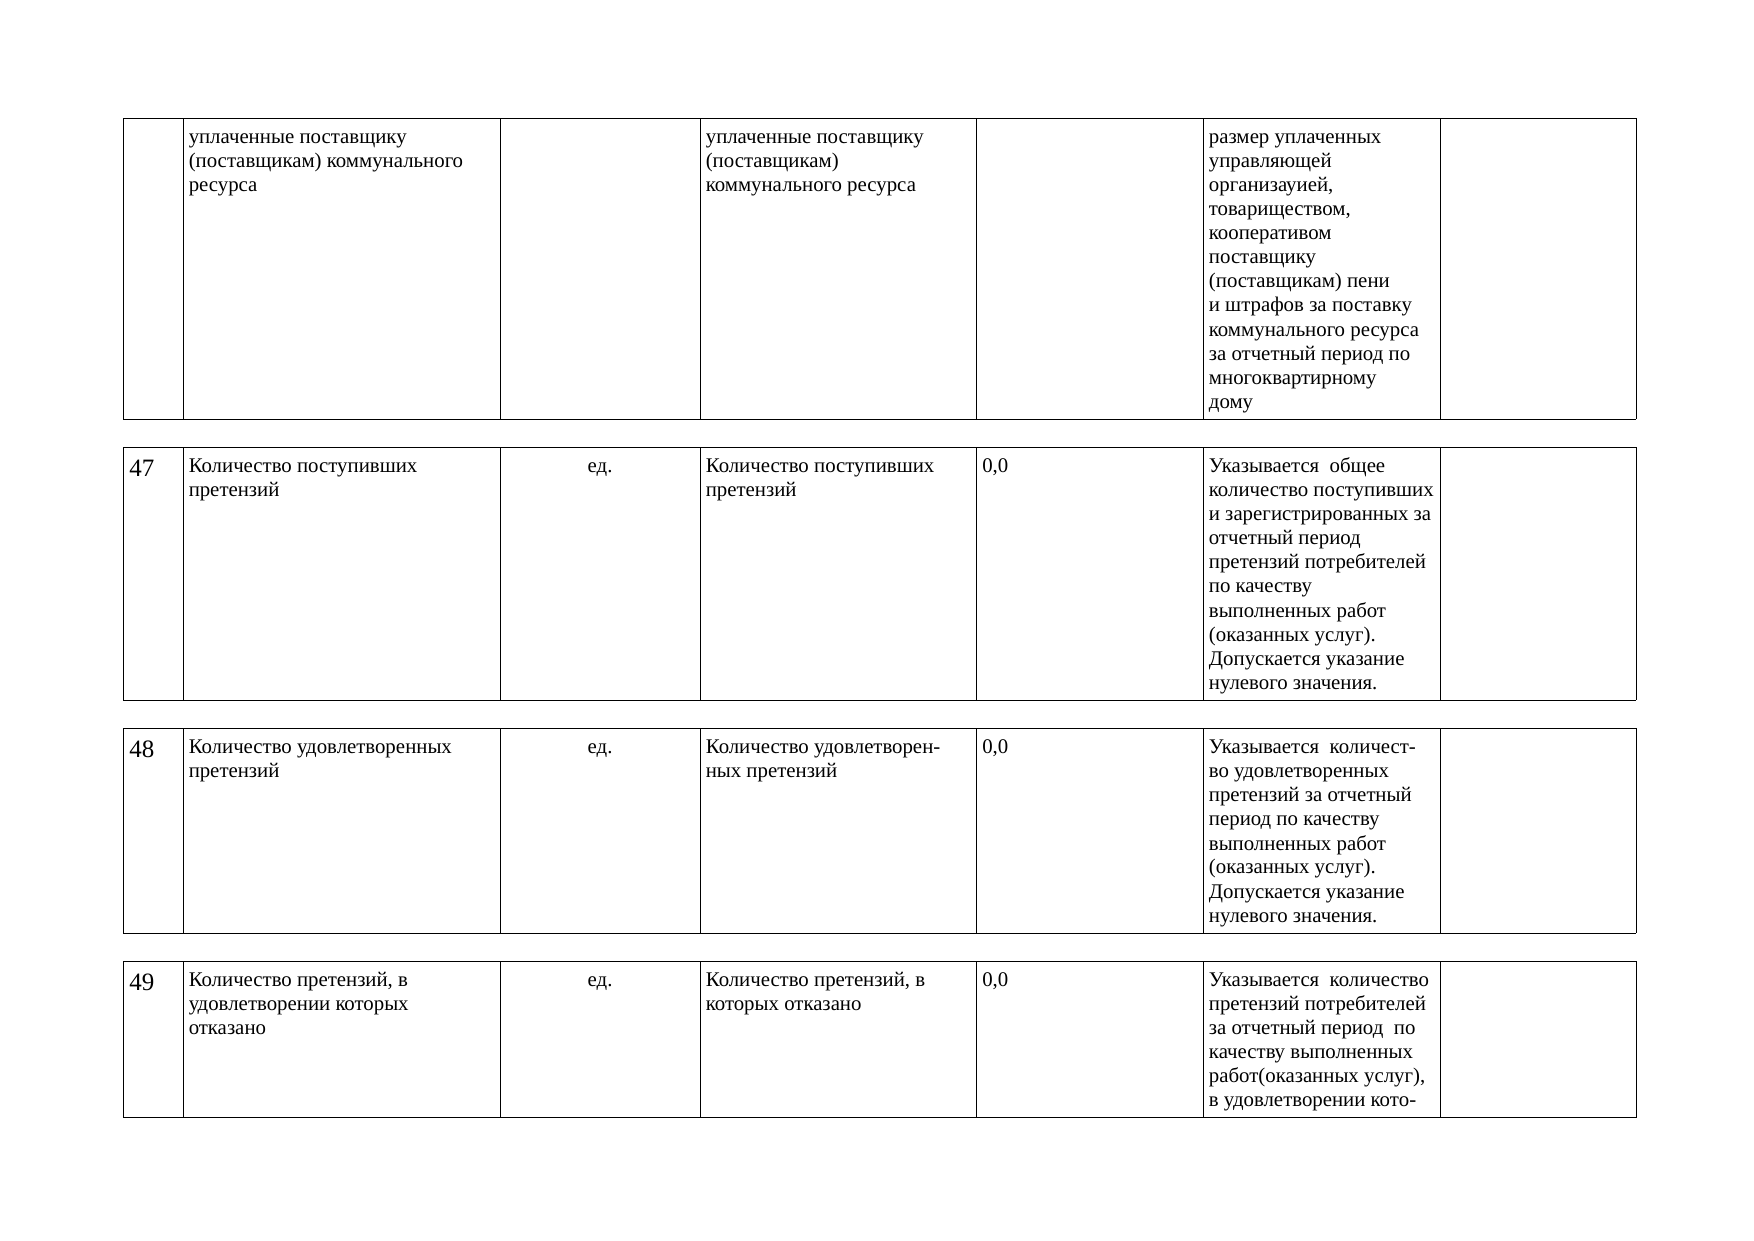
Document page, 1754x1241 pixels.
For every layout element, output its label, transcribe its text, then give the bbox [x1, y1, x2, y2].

table_header уплаченные поставщику (поставщикам) коммунального ресурса [701, 119, 976, 418]
table_header 0,0 [977, 729, 1203, 932]
table_header [501, 119, 700, 418]
table_header Количество претензий, в удовлетворении которых отказано [184, 962, 500, 1117]
table_header уплаченные поставщику (поставщикам) коммунального ресурса [184, 119, 500, 418]
table_header 49 [124, 962, 183, 1117]
table_header ед. [501, 729, 700, 932]
table_header Количество претензий, в которых отказано [701, 962, 976, 1117]
table_header 0,0 [977, 962, 1203, 1117]
table_header [1441, 448, 1636, 699]
table_header 48 [124, 729, 183, 932]
table_header [124, 119, 183, 418]
table_header Количество поступивших претензий [701, 448, 976, 699]
table_header Указывается количест- во удовлетворенных претензий за отчетный период по качеству выполненных работ (оказанных услуг). Допускается указание нулевого значения. [1204, 729, 1440, 932]
table_header [1441, 119, 1636, 418]
table_header [1441, 729, 1636, 932]
table_header Указывается количество претензий потребителей за отчетный период по качеству выполненных работ(оказанных услуг), в удовлетворении кото- [1204, 962, 1440, 1117]
table_header [1441, 962, 1636, 1117]
table_header 47 [124, 448, 183, 699]
table_header ед. [501, 448, 700, 699]
table_header Количество удовлетворенных претензий [184, 729, 500, 932]
table_header Количество поступивших претензий [184, 448, 500, 699]
table_header Количество удовлетворен- ных претензий [701, 729, 976, 932]
table_header размер уплаченных управляющей организауией, товариществом, кооперативом поставщику (поставщикам) пени и штрафов за поставку коммунального ресурса за отчетный период по многоквартирному дому [1204, 119, 1440, 418]
table_header [977, 119, 1203, 418]
table_header Указывается общее количество поступивших и зарегистрированных за отчетный период претензий потребителей по качеству выполненных работ (оказанных услуг). Допускается указание нулевого значения. [1204, 448, 1440, 699]
table_header 0,0 [977, 448, 1203, 699]
table_header ед. [501, 962, 700, 1117]
